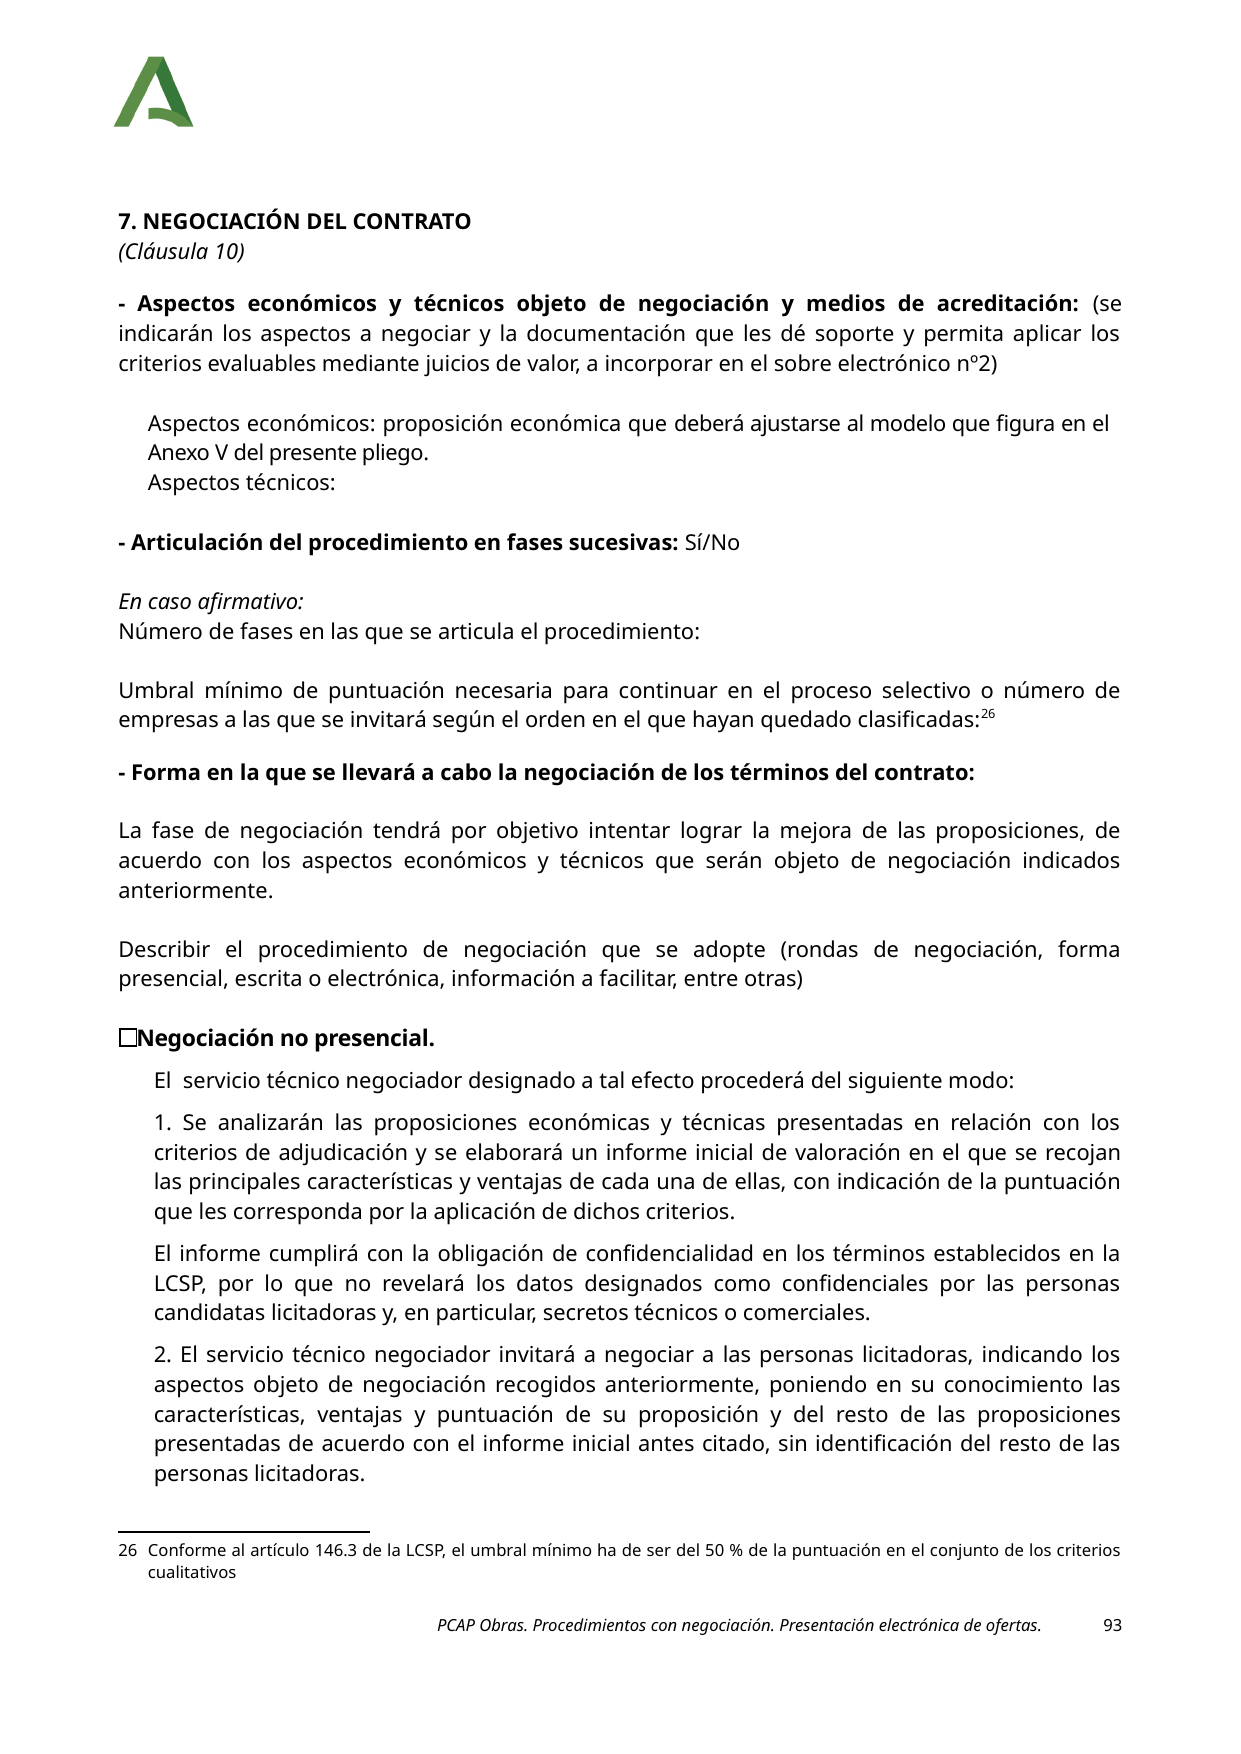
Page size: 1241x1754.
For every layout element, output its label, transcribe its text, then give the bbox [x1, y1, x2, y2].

text Conforme al artículo 146.3 de la LCSP, el umbral mínimo ha de ser del 50 % de la puntuación en el conjunto de los criterios cualitativos [118, 1538, 1122, 1584]
text En caso afirmativo: [118, 586, 1122, 616]
text Aspectos técnicos: [148, 467, 1122, 497]
text Aspectos económicos: proposición económica que deberá ajustarse al modelo que figura en el Anexo V del presente pliego. [148, 408, 1110, 467]
text El informe cumplirá con la obligación de confidencialidad en los términos establecidos en la LCSP, por lo que no revelará los datos designados como confidenciales por las personas candidatas licitadoras y, en particular, secretos técnicos o comerciales. [153, 1238, 1122, 1327]
text La fase de negociación tendrá por objetivo intentar lograr la mejora de las proposiciones, de acuerdo con los aspectos económicos y técnicos que serán objeto de negociación indicados anteriormente. [118, 816, 1122, 905]
text - Forma en la que se llevará a cabo la negociación de los términos del contrato: [118, 757, 1122, 787]
text - Aspectos económicos y técnicos objeto de negociación y medios de acreditación: (se indicarán los aspectos a negociar y la documentación que les dé soporte y permita aplicar los criterios evaluables mediante juicios de valor, a incorporar en el sobre electrónico nº2) [118, 288, 1122, 378]
picture [109, 52, 198, 131]
text (Cláusula 10) [118, 236, 1122, 266]
text Número de fases en las que se articula el procedimiento: [118, 616, 1122, 646]
text 1. Se analizarán las proposiciones económicas y técnicas presentadas en relación con los criterios de adjudicación y se elaborará un informe inicial de valoración en el que se recojan las principales características y ventajas de cada una de ellas, con indicación de la puntuación que les corresponda por la aplicación de dichos criterios. [153, 1107, 1122, 1226]
text Umbral mínimo de puntuación necesaria para continuar en el proceso selectivo o número de empresas a las que se invitará según el orden en el que hayan quedado clasificadas: [118, 675, 1122, 734]
text 7. NEGOCIACIÓN DEL CONTRATO [118, 206, 1122, 236]
text - Articulación del procedimiento en fases sucesivas: Sí/No [118, 527, 1122, 557]
text Negociación no presencial. [118, 1022, 1122, 1053]
text Describir el procedimiento de negociación que se adopte (rondas de negociación, forma presencial, escrita o electrónica, información a facilitar, entre otras) [118, 934, 1122, 993]
text 2. El servicio técnico negociador invitará a negociar a las personas licitadoras, indicando los aspectos objeto de negociación recogidos anteriormente, poniendo en su conocimiento las características, ventajas y puntuación de su proposición y del resto de las proposiciones presentadas de acuerdo con el informe inicial antes citado, sin identificación del resto de las personas licitadoras. [153, 1339, 1122, 1488]
text El servicio técnico negociador designado a tal efecto procederá del siguiente modo: [153, 1065, 1122, 1095]
